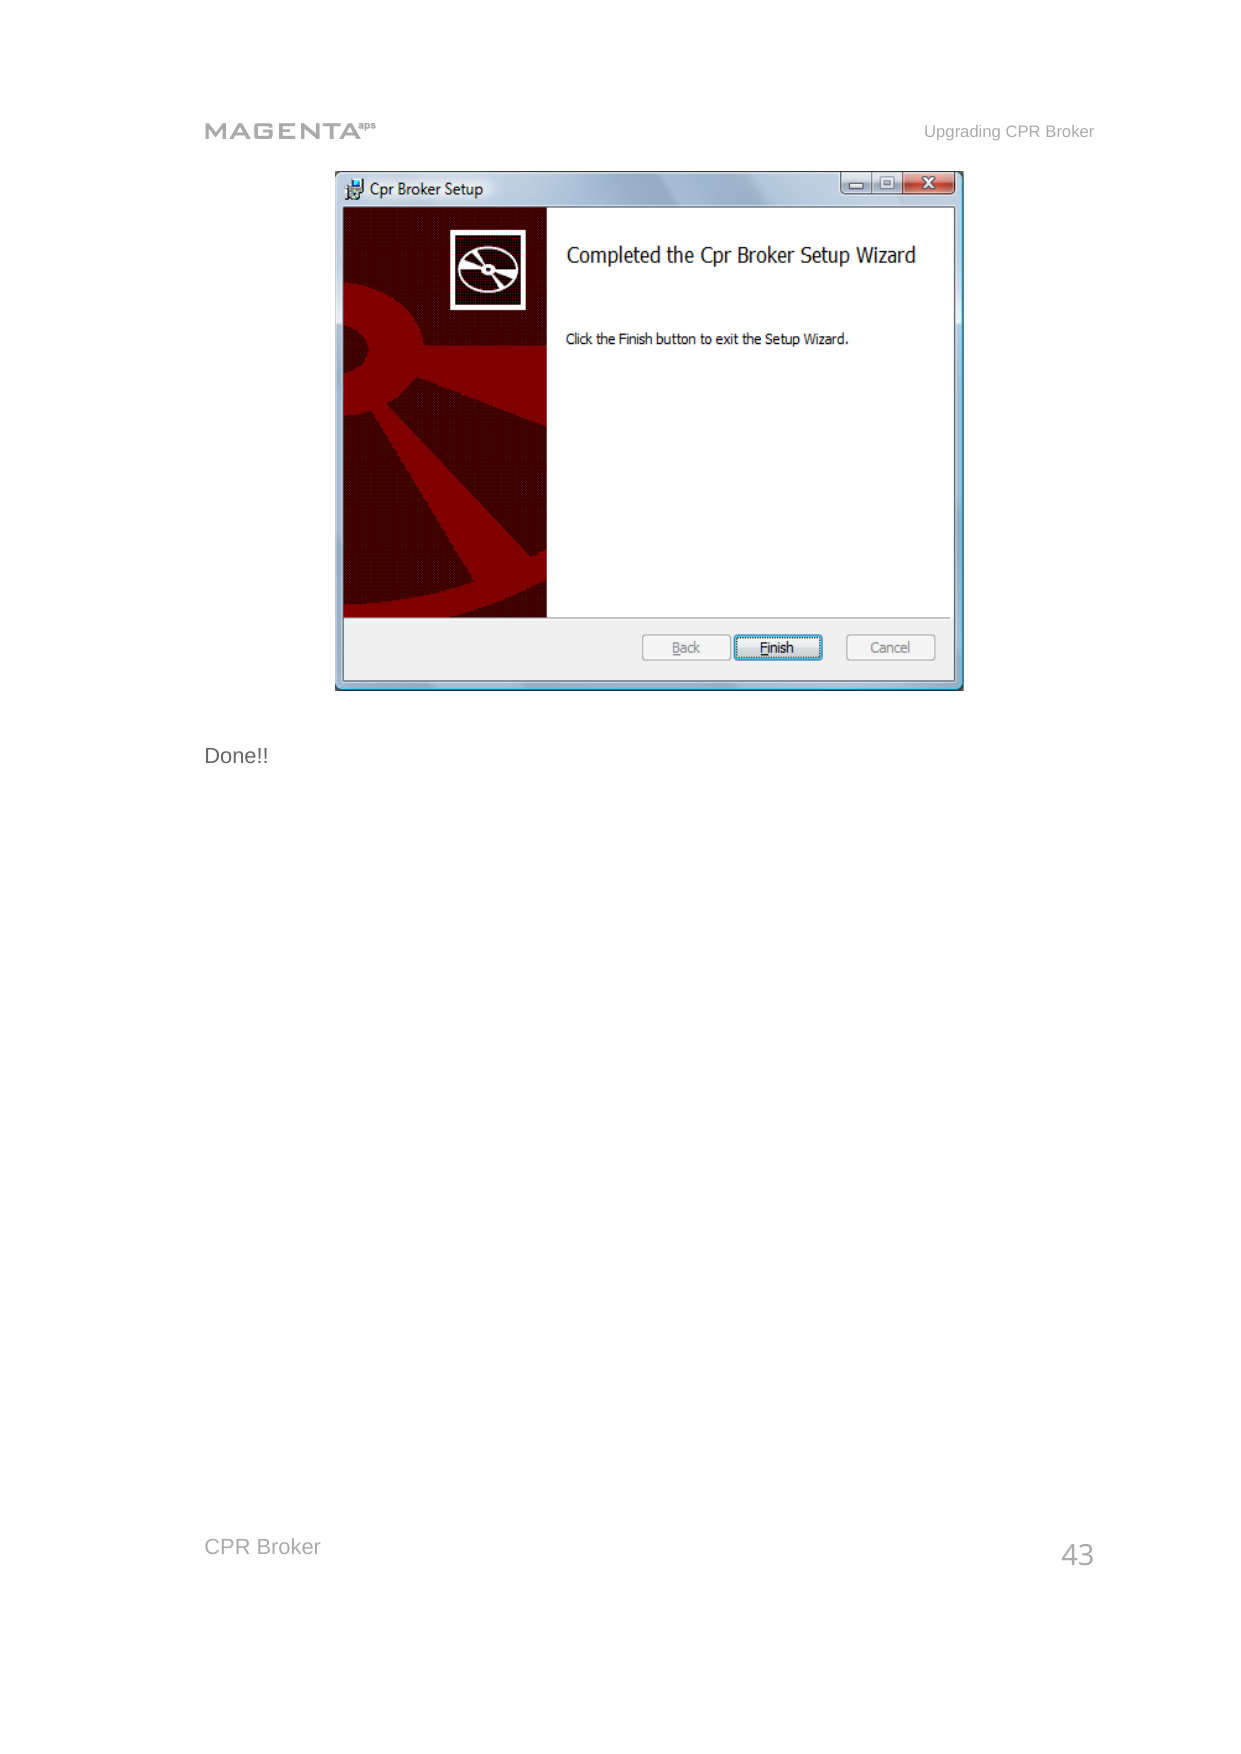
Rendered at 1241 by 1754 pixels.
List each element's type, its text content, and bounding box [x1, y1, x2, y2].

picture [335, 171, 964, 691]
text Done!! [204, 740, 1094, 769]
